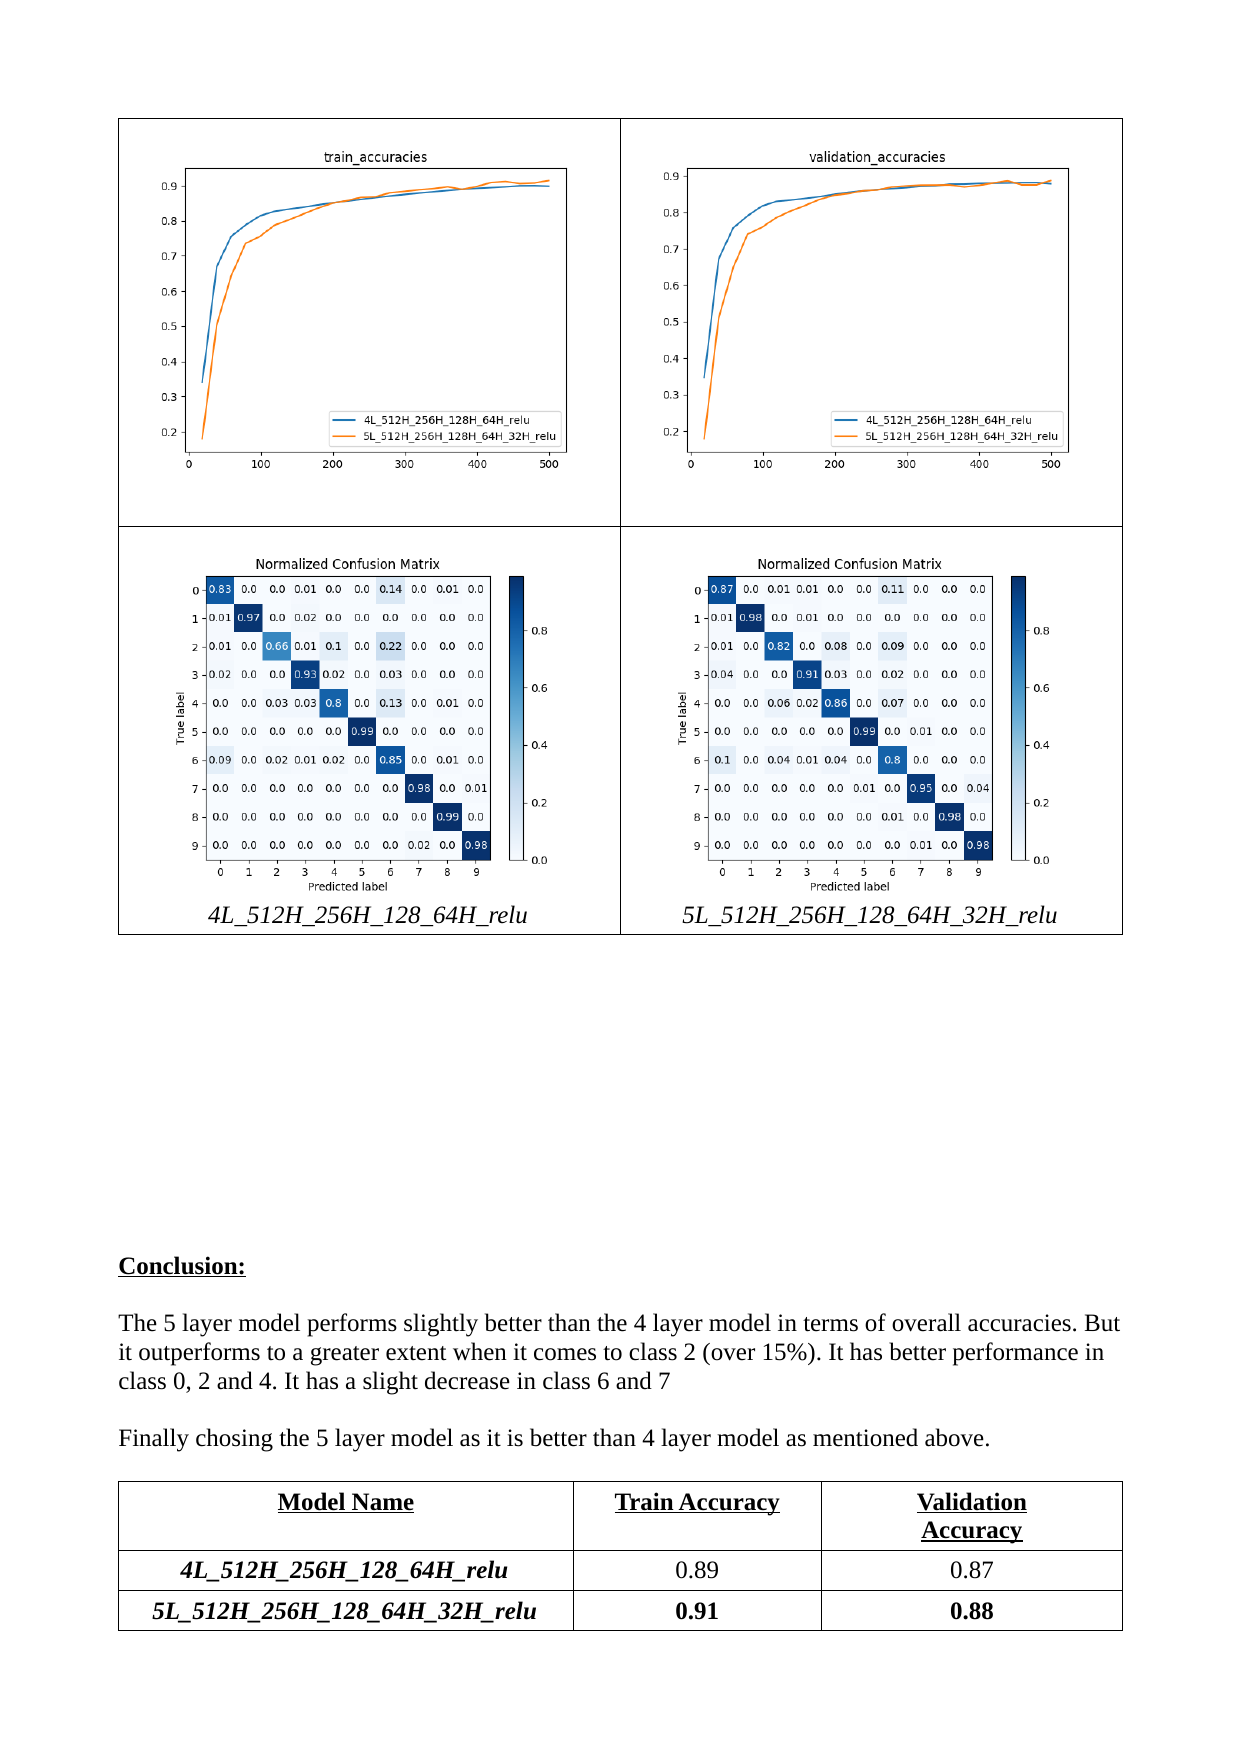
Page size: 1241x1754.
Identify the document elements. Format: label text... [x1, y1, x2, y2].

table_cell 0.87 [822, 1551, 1122, 1590]
text Conclusion: [118, 1251, 1122, 1279]
table_cell 4L_512H_256H_128_64H_relu [119, 527, 620, 934]
table_header Validation Accuracy [822, 1482, 1122, 1550]
table_header Model Name [119, 1482, 573, 1550]
table_cell 0.91 [574, 1591, 821, 1630]
table_cell 0.89 [574, 1551, 821, 1590]
table_cell 4L_512H_256H_128_64H_relu [119, 1551, 573, 1590]
text The 5 layer model performs slightly better than the 4 layer model in terms of overall accuracies. But it outperforms to a greater extent when it comes to class 2 (over 15%). It has better performance in class 0, 2 and 4. It has a slight decrease in class 6 and 7 [118, 1308, 1122, 1394]
table_cell 5L_512H_256H_128_64H_32H_relu [119, 1591, 573, 1630]
table_header Train Accuracy [574, 1482, 821, 1550]
picture [123, 123, 615, 492]
picture [625, 123, 1117, 492]
text Finally chosing the 5 layer model as it is better than 4 layer model as mentioned above. [118, 1423, 1122, 1452]
table_cell 0.88 [822, 1591, 1122, 1630]
picture [625, 532, 1117, 900]
table_cell [621, 119, 1122, 526]
table_cell 5L_512H_256H_128_64H_32H_relu [621, 527, 1122, 934]
picture [123, 532, 615, 900]
table_cell [119, 119, 620, 526]
